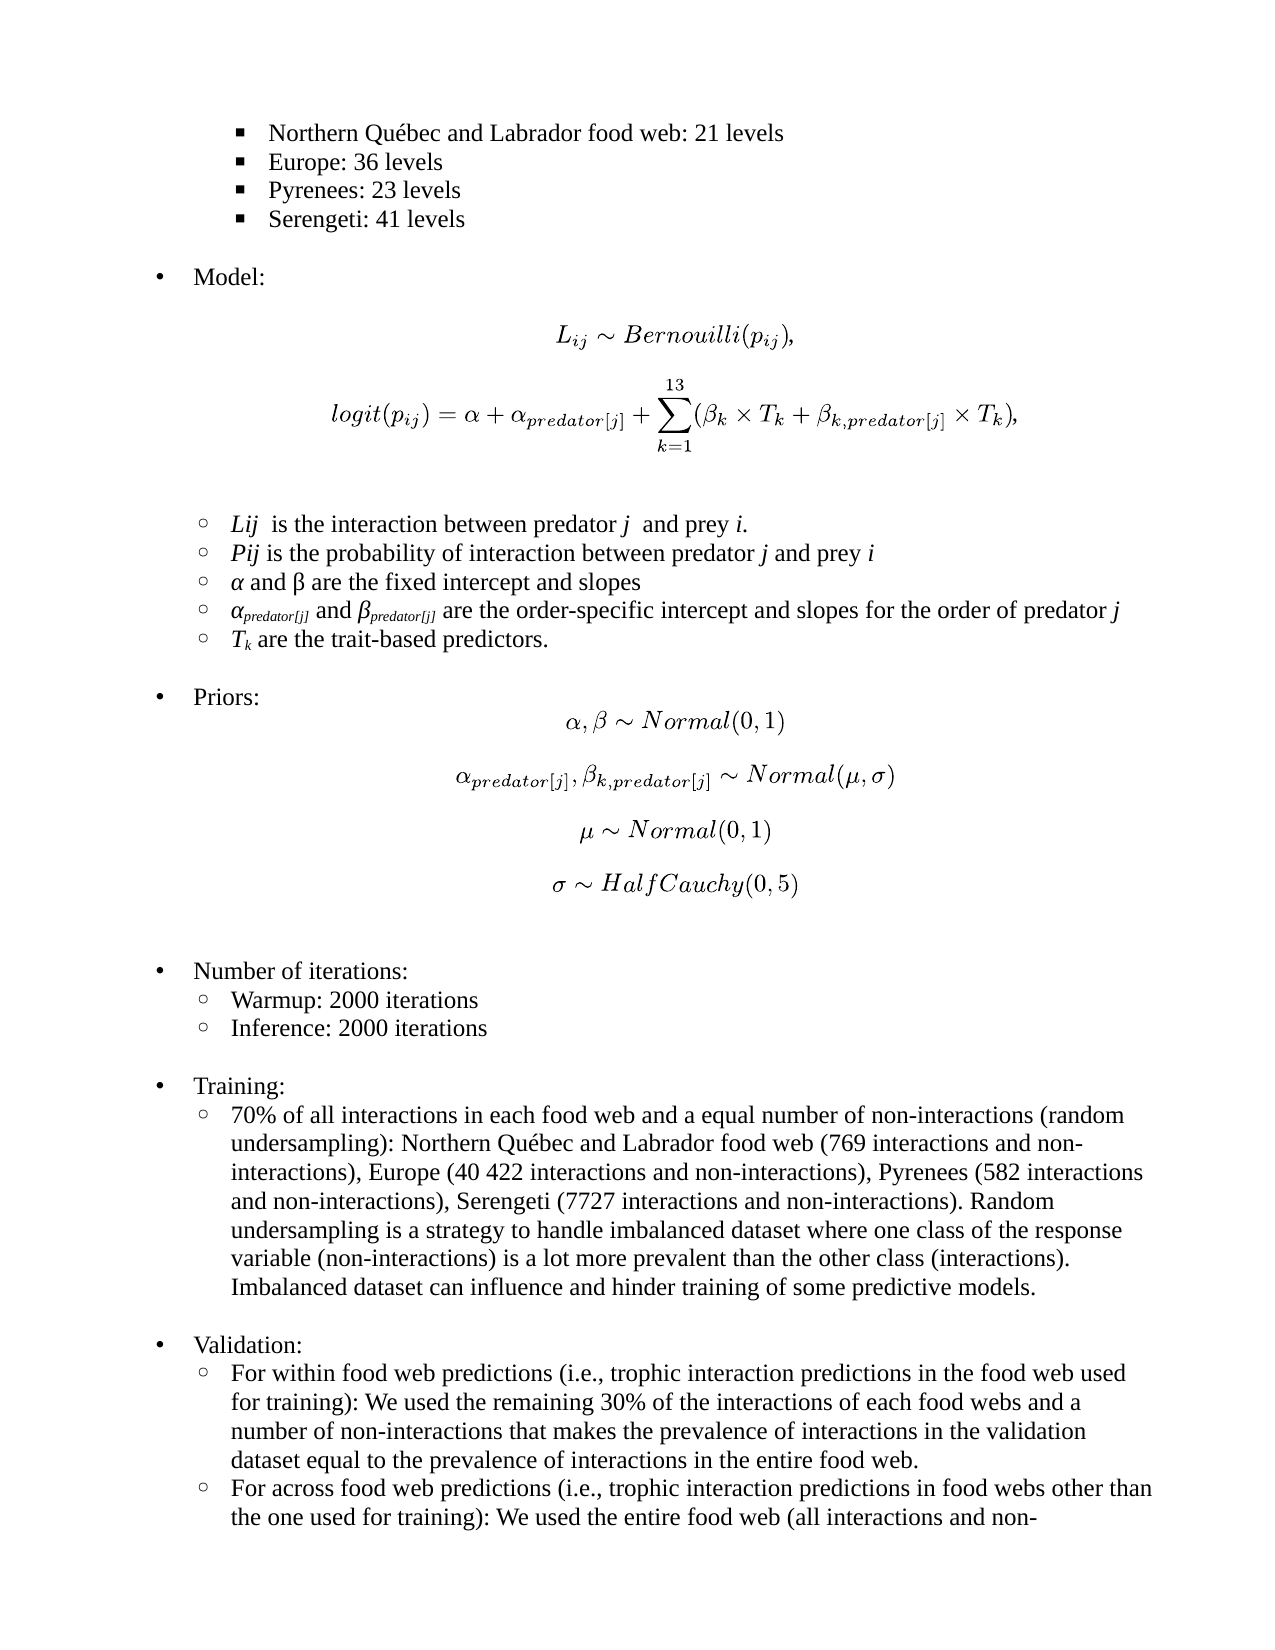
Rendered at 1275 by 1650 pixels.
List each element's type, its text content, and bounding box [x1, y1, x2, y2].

list , [156, 319, 1157, 350]
list , [683, 379, 1157, 452]
list Tk are the trait-based predictors. [193, 624, 1157, 653]
list Training: [156, 1071, 1157, 1100]
list For within food web predictions (i.e., trophic interaction predictions in the food web used for training): We used the remaining 30% of the interactions of each food webs and a number of non-interactions that makes the prevalence of interactions in the validation dataset equal to the prevalence of interactions in the entire food web. [193, 1358, 1157, 1473]
list Warmup: 2000 iterations [193, 985, 1157, 1013]
list Priors: [156, 682, 1157, 711]
list Europe: 36 levels [231, 147, 1157, 176]
list [156, 379, 666, 452]
list Validation: [156, 1330, 1157, 1358]
list αpredator[j] and βpredator[j] are the order-specific intercept and slopes for the order of predator j [193, 596, 1157, 624]
list Number of iterations: [156, 956, 1157, 985]
list Inference: 2000 iterations [193, 1013, 1157, 1042]
list Northern Québec and Labrador food web: 21 levels [231, 118, 1157, 147]
list Serengeti: 41 levels [231, 204, 1157, 233]
list Pij is the probability of interaction between predator j and prey i [193, 538, 1157, 567]
list α and β are the fixed intercept and slopes [193, 567, 1157, 596]
list Pyrenees: 23 levels [231, 176, 1157, 204]
list Lij is the interaction between predator j and prey i. [193, 509, 1157, 538]
list For across food web predictions (i.e., trophic interaction predictions in food webs other than the one used for training): We used the entire food web (all interactions and non- [193, 1473, 1157, 1531]
list Model: [156, 262, 1157, 291]
list 70% of all interactions in each food web and a equal number of non-interactions (random undersampling): Northern Québec and Labrador food web (769 interactions and non-interactions), Europe (40 422 interactions and non-interactions), Pyrenees (582 interactions and non-interactions), Serengeti (7727 interactions and non-interactions). Random undersampling is a strategy to handle imbalanced dataset where one class of the response variable (non-interactions) is a lot more prevalent than the other class (interactions). Imbalanced dataset can influence and hinder training of some predictive models. [193, 1100, 1157, 1301]
